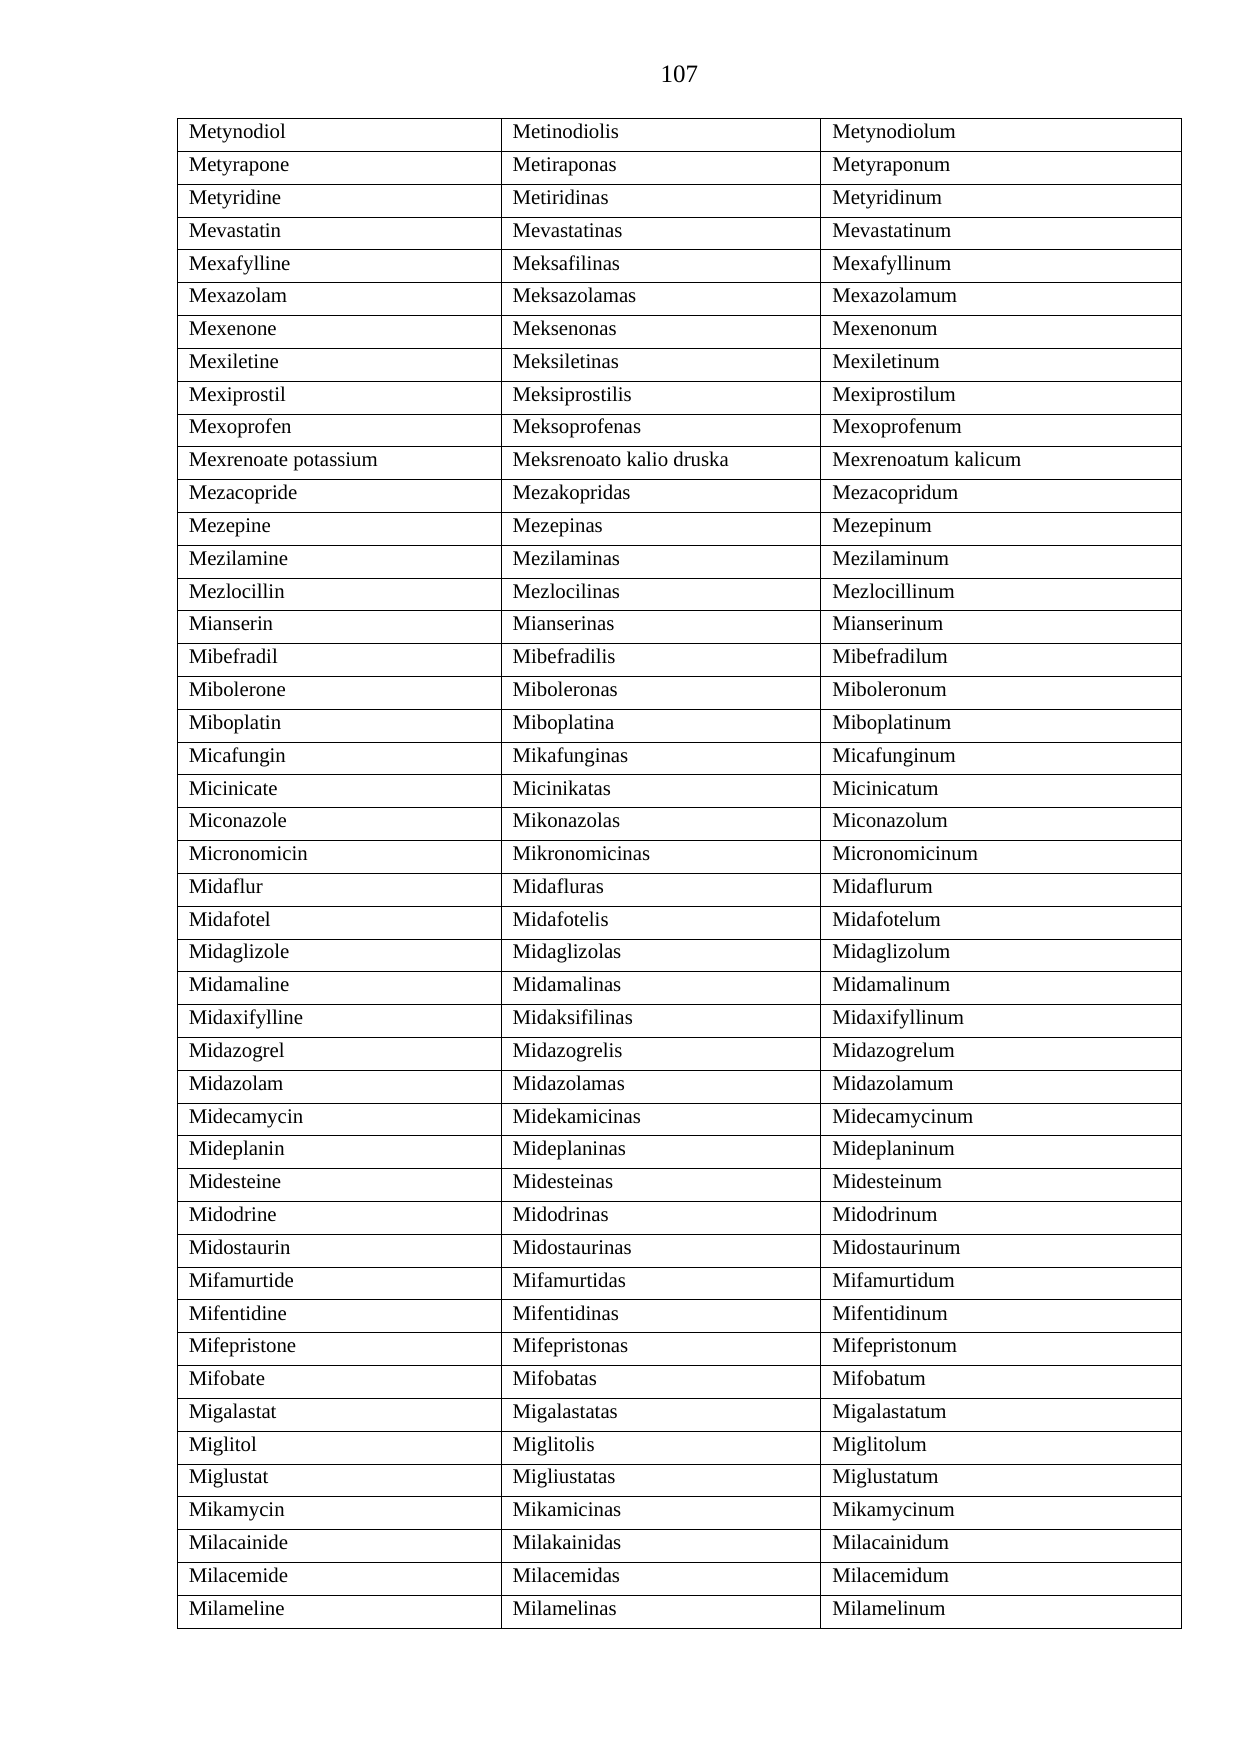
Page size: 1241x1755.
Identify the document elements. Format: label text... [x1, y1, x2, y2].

table_cell Mezacopridum [821, 480, 1181, 512]
table_cell Micinicate [178, 775, 501, 807]
table_cell Metyridinum [821, 185, 1181, 217]
table_cell Mexiletine [178, 349, 501, 381]
table_cell Mexiletinum [821, 349, 1181, 381]
table_cell Metiraponas [502, 152, 820, 184]
table_cell Midaglizole [178, 940, 501, 971]
table_cell Miboleronum [821, 677, 1181, 709]
table_cell Midazogrel [178, 1038, 501, 1070]
table_cell Mexiprostilum [821, 382, 1181, 413]
table_cell Midazolam [178, 1071, 501, 1102]
table_cell Mianserin [178, 611, 501, 643]
table_cell Mifobatum [821, 1366, 1181, 1398]
table_cell Micinikatas [502, 775, 820, 807]
table_cell Miconazole [178, 808, 501, 840]
table_cell Meksrenoato kalio druska [502, 447, 820, 479]
table_cell Mibefradilis [502, 644, 820, 676]
table_cell Mezepinum [821, 513, 1181, 545]
table_cell Milacemidas [502, 1563, 820, 1595]
table_cell Mideplaninum [821, 1136, 1181, 1168]
table_cell Midodrine [178, 1202, 501, 1234]
table_cell Midazolamum [821, 1071, 1181, 1102]
table_cell Metyrapone [178, 152, 501, 184]
table_cell Mikamycin [178, 1497, 501, 1529]
table_cell Mifentidine [178, 1300, 501, 1332]
table_cell Midecamycinum [821, 1104, 1181, 1135]
table_cell Micronomicinum [821, 841, 1181, 873]
table_cell Mifentidinum [821, 1300, 1181, 1332]
table_cell Meksazolamas [502, 283, 820, 315]
table_cell Mexrenoatum kalicum [821, 447, 1181, 479]
table_cell Meksiprostilis [502, 382, 820, 413]
table_cell Midaxifyllinum [821, 1005, 1181, 1037]
table_cell Midesteine [178, 1169, 501, 1201]
table_cell Midamalinum [821, 972, 1181, 1004]
table_cell Migliustatas [502, 1465, 820, 1496]
table_cell Mianserinum [821, 611, 1181, 643]
table_cell Mexenonum [821, 316, 1181, 348]
table_cell Miboleronas [502, 677, 820, 709]
table_cell Mibolerone [178, 677, 501, 709]
table_cell Milamelinas [502, 1596, 820, 1627]
table_cell Milacemide [178, 1563, 501, 1595]
table_cell Mideplanin [178, 1136, 501, 1168]
table_cell Midesteinum [821, 1169, 1181, 1201]
table_cell Miglustatum [821, 1465, 1181, 1496]
table_cell Micronomicin [178, 841, 501, 873]
table_cell Mezilamine [178, 546, 501, 577]
table_cell Mezilaminas [502, 546, 820, 577]
table_cell Mikafunginas [502, 743, 820, 774]
table_cell Midafotel [178, 907, 501, 938]
table_cell Micafunginum [821, 743, 1181, 774]
table_cell Mezlocilinas [502, 579, 820, 610]
table_cell Midamaline [178, 972, 501, 1004]
table_cell Midaflur [178, 874, 501, 906]
table_cell Midamalinas [502, 972, 820, 1004]
table_cell Migalastatum [821, 1399, 1181, 1431]
table_cell Milacemidum [821, 1563, 1181, 1595]
table_cell Midafluras [502, 874, 820, 906]
table_cell Metinodiolis [502, 119, 820, 151]
table_cell Mianserinas [502, 611, 820, 643]
table_cell Milacainide [178, 1530, 501, 1562]
table_cell Midaflurum [821, 874, 1181, 906]
table_cell Mezacopride [178, 480, 501, 512]
table_cell Meksenonas [502, 316, 820, 348]
table_cell Midazogrelis [502, 1038, 820, 1070]
table_cell Mideplaninas [502, 1136, 820, 1168]
table_cell Midazolamas [502, 1071, 820, 1102]
table_cell Miglitolis [502, 1432, 820, 1463]
table_cell Mezlocillin [178, 579, 501, 610]
table_cell Mexafylline [178, 250, 501, 282]
table_cell Milakainidas [502, 1530, 820, 1562]
table_cell Midecamycin [178, 1104, 501, 1135]
table_cell Mifentidinas [502, 1300, 820, 1332]
table_cell Miglitolum [821, 1432, 1181, 1463]
table_cell Midesteinas [502, 1169, 820, 1201]
table_cell Mifobate [178, 1366, 501, 1398]
table_cell Mikamycinum [821, 1497, 1181, 1529]
table_cell Mexoprofenum [821, 415, 1181, 446]
table_cell Mexafyllinum [821, 250, 1181, 282]
table_cell Miconazolum [821, 808, 1181, 840]
table_cell Mexoprofen [178, 415, 501, 446]
table_cell Mifamurtidas [502, 1268, 820, 1299]
table_cell Meksafilinas [502, 250, 820, 282]
table_cell Migalastat [178, 1399, 501, 1431]
table_cell Miglustat [178, 1465, 501, 1496]
table_cell Miboplatina [502, 710, 820, 742]
table_cell Micafungin [178, 743, 501, 774]
table_cell Mezepine [178, 513, 501, 545]
table_cell Mibefradilum [821, 644, 1181, 676]
table_cell Milameline [178, 1596, 501, 1627]
table_cell Midodrinum [821, 1202, 1181, 1234]
table_cell Midodrinas [502, 1202, 820, 1234]
table_cell Mifepristonum [821, 1333, 1181, 1365]
table_cell Mevastatin [178, 218, 501, 249]
table_cell Metyridine [178, 185, 501, 217]
table_cell Midaxifylline [178, 1005, 501, 1037]
table_cell Midostaurinum [821, 1235, 1181, 1267]
table_cell Mevastatinas [502, 218, 820, 249]
table_cell Miglitol [178, 1432, 501, 1463]
table_cell Milamelinum [821, 1596, 1181, 1627]
table_cell Mifobatas [502, 1366, 820, 1398]
table_cell Mexrenoate potassium [178, 447, 501, 479]
table_cell Mifepristone [178, 1333, 501, 1365]
table_cell Mexiprostil [178, 382, 501, 413]
table_cell Mikamicinas [502, 1497, 820, 1529]
table_cell Mifamurtidum [821, 1268, 1181, 1299]
table_cell Midostaurin [178, 1235, 501, 1267]
table_cell Mifamurtide [178, 1268, 501, 1299]
table_cell Mexenone [178, 316, 501, 348]
table_cell Midazogrelum [821, 1038, 1181, 1070]
table_cell Meksoprofenas [502, 415, 820, 446]
table_cell Midaglizolum [821, 940, 1181, 971]
table_cell Metyraponum [821, 152, 1181, 184]
table_cell Mezlocillinum [821, 579, 1181, 610]
table_cell Milacainidum [821, 1530, 1181, 1562]
table_cell Midekamicinas [502, 1104, 820, 1135]
table_cell Micinicatum [821, 775, 1181, 807]
table_cell Midaglizolas [502, 940, 820, 971]
table_cell Miboplatin [178, 710, 501, 742]
table_cell Midostaurinas [502, 1235, 820, 1267]
table_cell Mezakopridas [502, 480, 820, 512]
table_cell Mevastatinum [821, 218, 1181, 249]
table_cell Mikonazolas [502, 808, 820, 840]
table_cell Midafotelum [821, 907, 1181, 938]
table_cell Mexazolamum [821, 283, 1181, 315]
table_cell Mibefradil [178, 644, 501, 676]
table_cell Midafotelis [502, 907, 820, 938]
table_cell Mexazolam [178, 283, 501, 315]
table_cell Migalastatas [502, 1399, 820, 1431]
table_cell Metiridinas [502, 185, 820, 217]
table_cell Miboplatinum [821, 710, 1181, 742]
table_cell Mifepristonas [502, 1333, 820, 1365]
table_cell Mikronomicinas [502, 841, 820, 873]
table_cell Mezilaminum [821, 546, 1181, 577]
table_cell Mezepinas [502, 513, 820, 545]
table_cell Meksiletinas [502, 349, 820, 381]
table_cell Midaksifilinas [502, 1005, 820, 1037]
table_cell Metynodiolum [821, 119, 1181, 151]
table_cell Metynodiol [178, 119, 501, 151]
